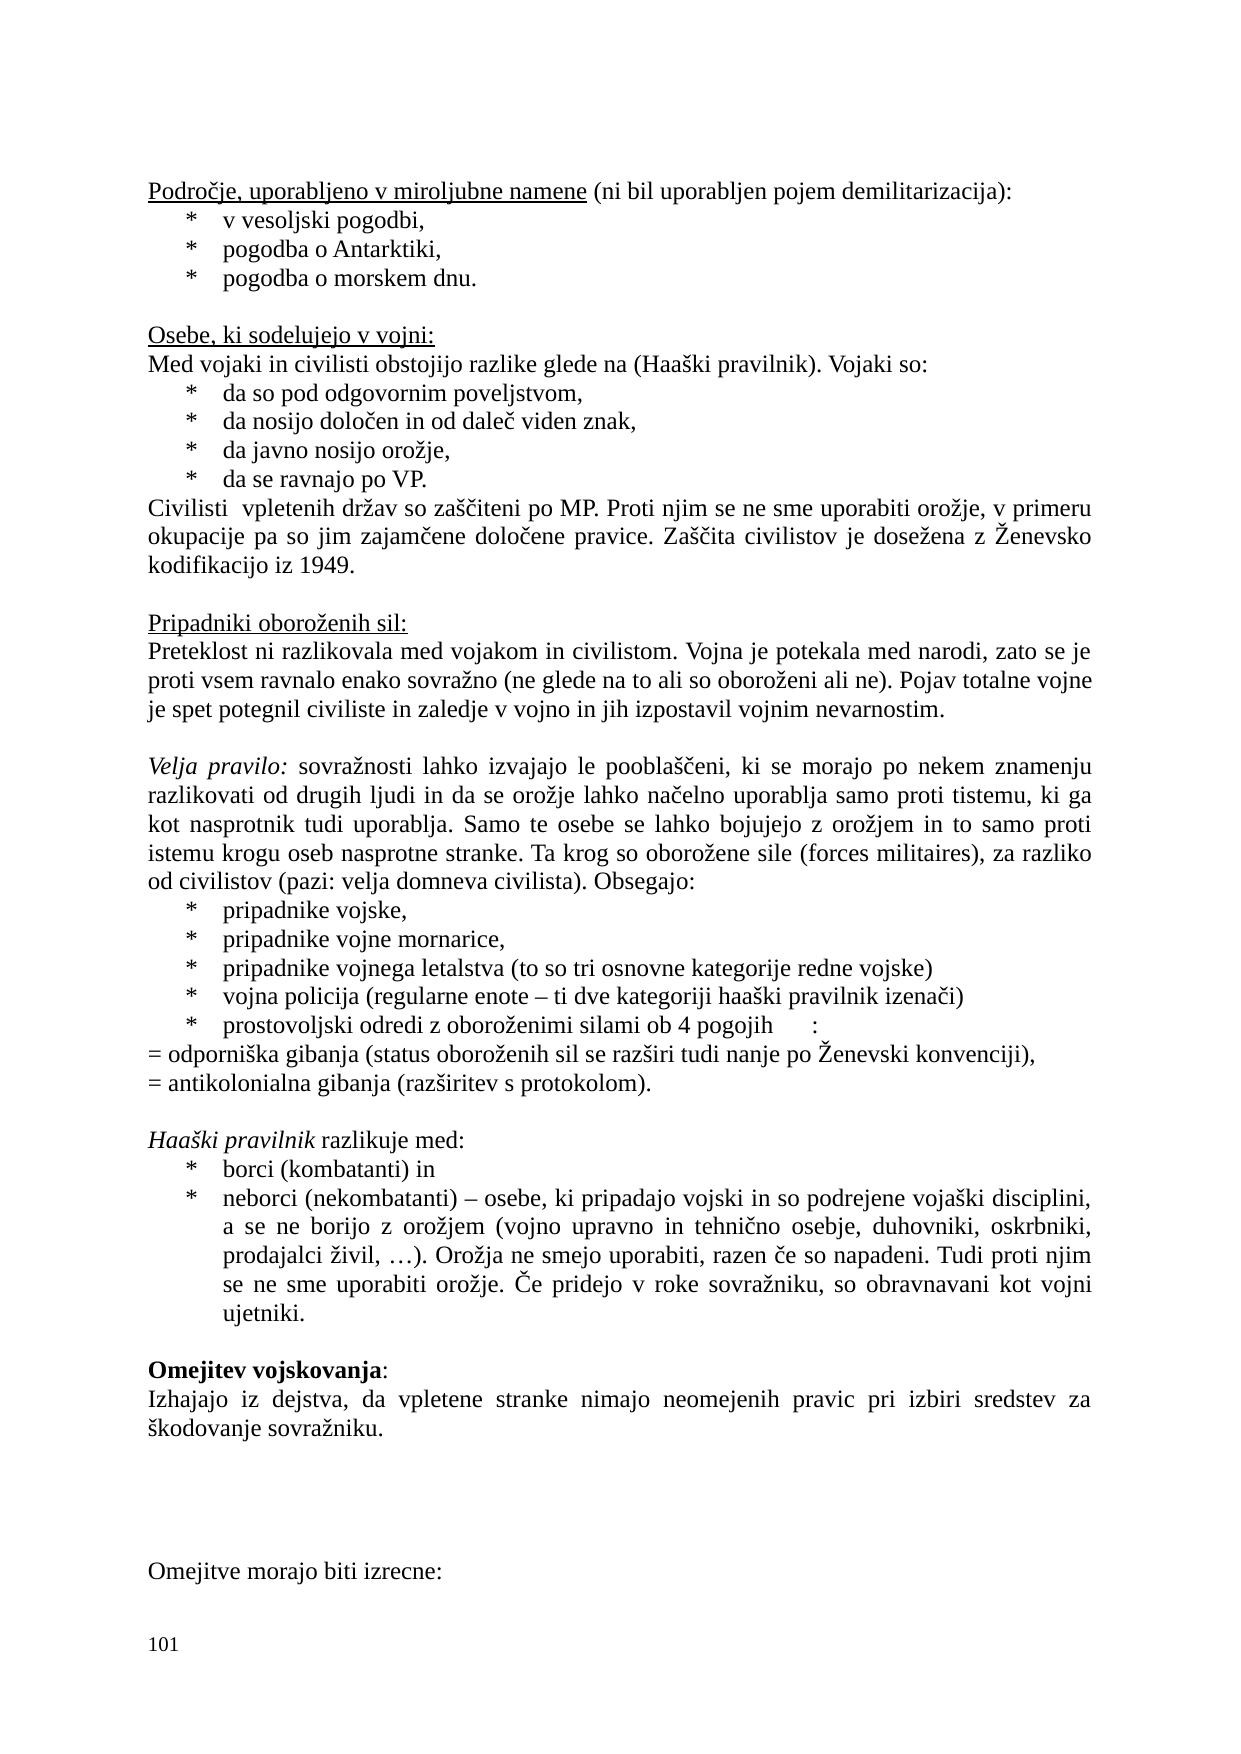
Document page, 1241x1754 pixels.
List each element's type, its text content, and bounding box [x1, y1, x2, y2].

text = odporniška gibanja (status oboroženih sil se razširi tudi nanje po Ženevski konvenciji), [148, 1039, 1093, 1068]
text = antikolonialna gibanja (razširitev s protokolom). [148, 1068, 1093, 1096]
list v vesoljski pogodbi, [185, 205, 1093, 234]
list prostovoljski odredi z oboroženimi silami ob 4 pogojih : [185, 1010, 1093, 1039]
text Med vojaki in civilisti obstojijo razlike glede na (Haaški pravilnik). Vojaki so: [148, 349, 1093, 378]
text Izhajajo iz dejstva, da vpletene stranke nimajo neomejenih pravic pri izbiri sredstev za škodovanje sovražniku. [148, 1384, 1093, 1441]
list da nosijo določen in od daleč viden znak, [185, 406, 1093, 435]
text Velja pravilo: sovražnosti lahko izvajajo le pooblaščeni, ki se morajo po nekem znamenju razlikovati od drugih ljudi in da se orožje lahko načelno uporablja samo proti tistemu, ki ga kot nasprotnik tudi uporablja. Samo te osebe se lahko bojujejo z orožjem in to samo proti istemu krogu oseb nasprotne stranke. Ta krog so oborožene sile (forces militaires), za razliko od civilistov (pazi: velja domneva civilista). Obsegajo: [148, 751, 1093, 895]
list da se ravnajo po VP. [185, 464, 1093, 493]
text Preteklost ni razlikovala med vojakom in civilistom. Vojna je potekala med narodi, zato se je proti vsem ravnalo enako sovražno (ne glede na to ali so oboroženi ali ne). Pojav totalne vojne je spet potegnil civiliste in zaledje v vojno in jih izpostavil vojnim nevarnostim. [148, 636, 1093, 723]
text Civilisti vpletenih držav so zaščiteni po MP. Proti njim se ne sme uporabiti orožje, v primeru okupacije pa so jim zajamčene določene pravice. Zaščita civilistov je dosežena z Ženevsko kodifikacijo iz 1949. [148, 493, 1093, 579]
text Pripadniki oboroženih sil: [148, 608, 1093, 636]
list neborci (nekombatanti) – osebe, ki pripadajo vojski in so podrejene vojaški disciplini, a se ne borijo z orožjem (vojno upravno in tehnično osebje, duhovniki, oskrbniki, prodajalci živil, …). Orožja ne smejo uporabiti, razen če so napadeni. Tudi proti njim se ne sme uporabiti orožje. Če pridejo v roke sovražniku, so obravnavani kot vojni ujetniki. [185, 1183, 1093, 1326]
text Področje, uporabljeno v miroljubne namene (ni bil uporabljen pojem demilitarizacija): [148, 176, 1093, 205]
list borci (kombatanti) in [185, 1154, 1093, 1183]
list da javno nosijo orožje, [185, 435, 1093, 464]
list pripadnike vojske, [185, 895, 1093, 924]
list da so pod odgovornim poveljstvom, [185, 378, 1093, 406]
text Haaški pravilnik razlikuje med: [148, 1125, 1093, 1154]
list vojna policija (regularne enote – ti dve kategoriji haaški pravilnik izenači) [185, 981, 1093, 1010]
text Omejitve morajo biti izrecne: [148, 1556, 1093, 1585]
text Osebe, ki sodelujejo v vojni: [148, 320, 1093, 349]
text Omejitev vojskovanja: [148, 1355, 1093, 1384]
list pripadnike vojnega letalstva (to so tri osnovne kategorije redne vojske) [185, 953, 1093, 981]
list pogodba o morskem dnu. [185, 263, 1093, 291]
list pogodba o Antarktiki, [185, 234, 1093, 263]
list pripadnike vojne mornarice, [185, 924, 1093, 953]
